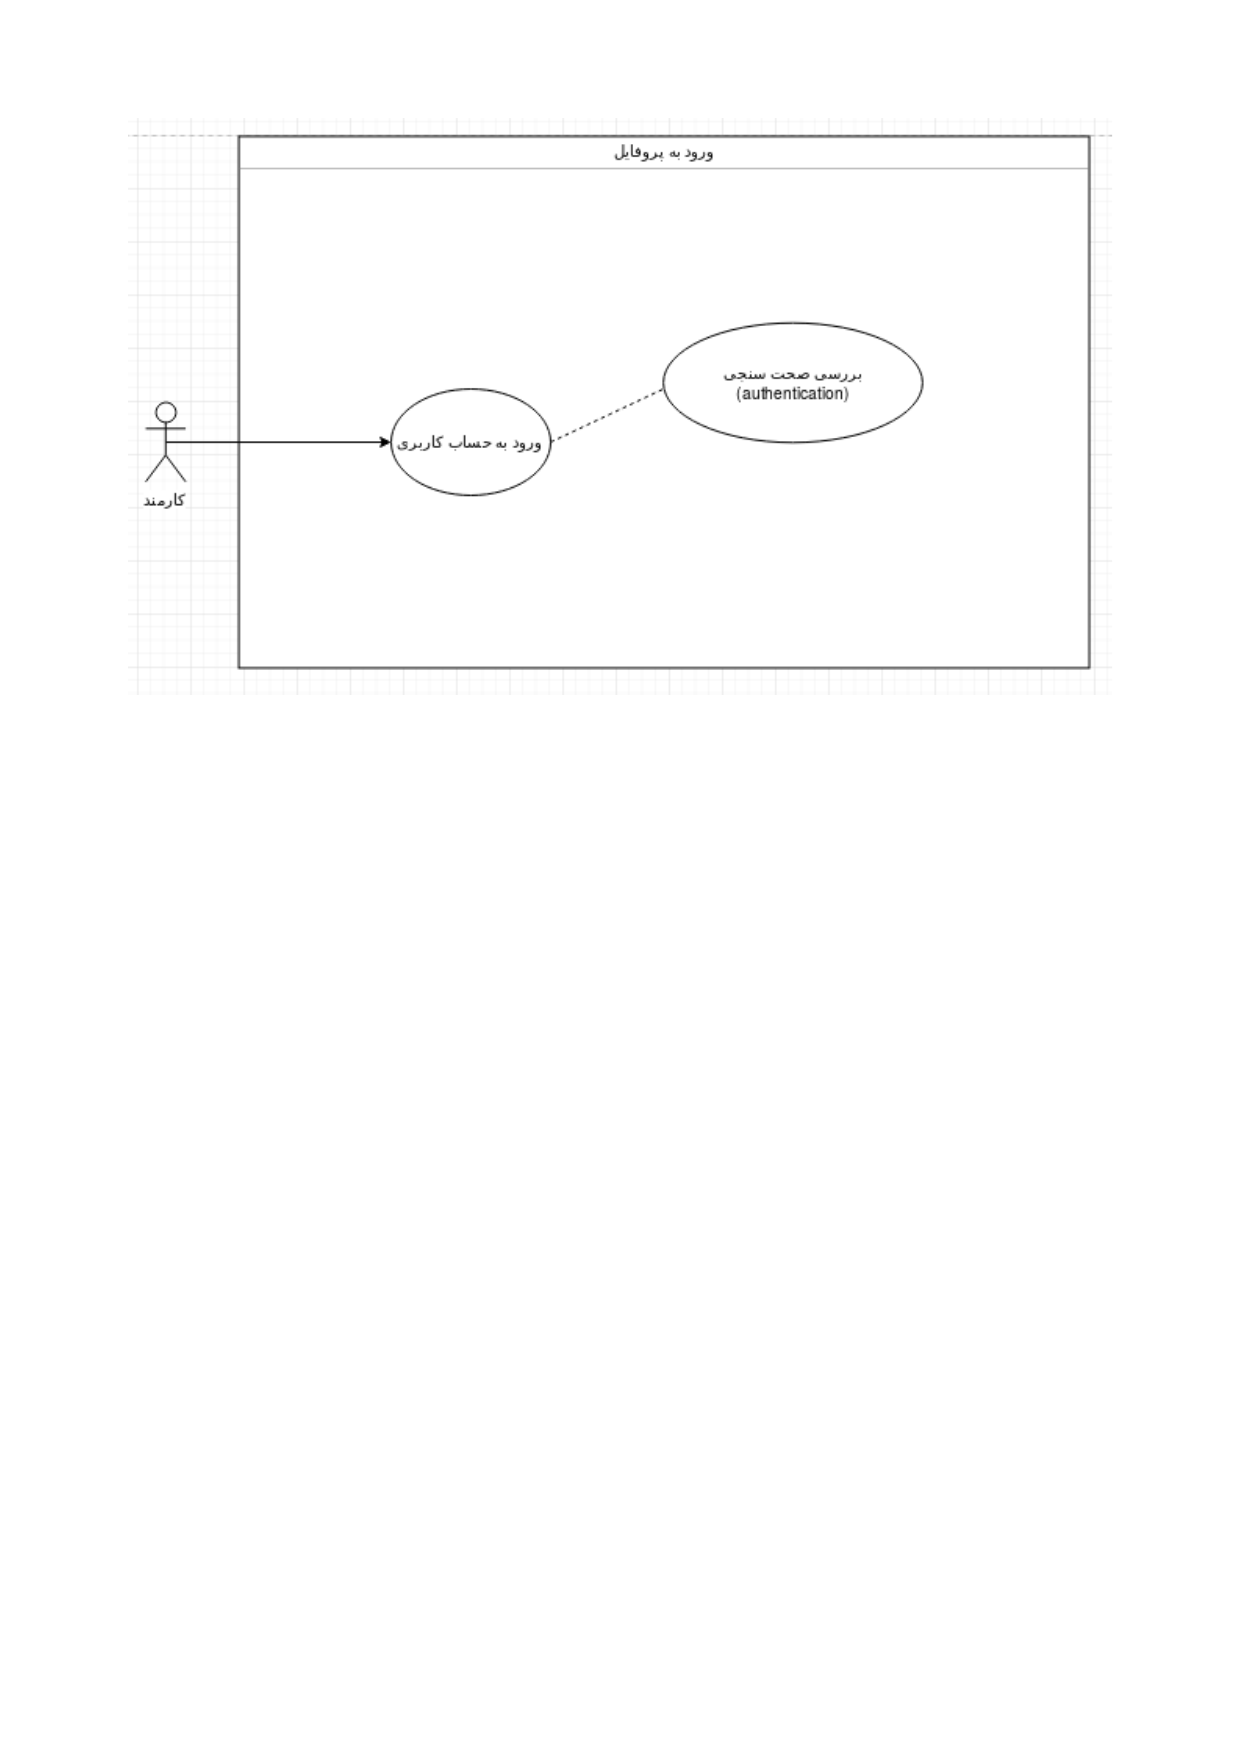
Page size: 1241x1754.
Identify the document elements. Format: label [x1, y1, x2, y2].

picture [128, 118, 1113, 695]
